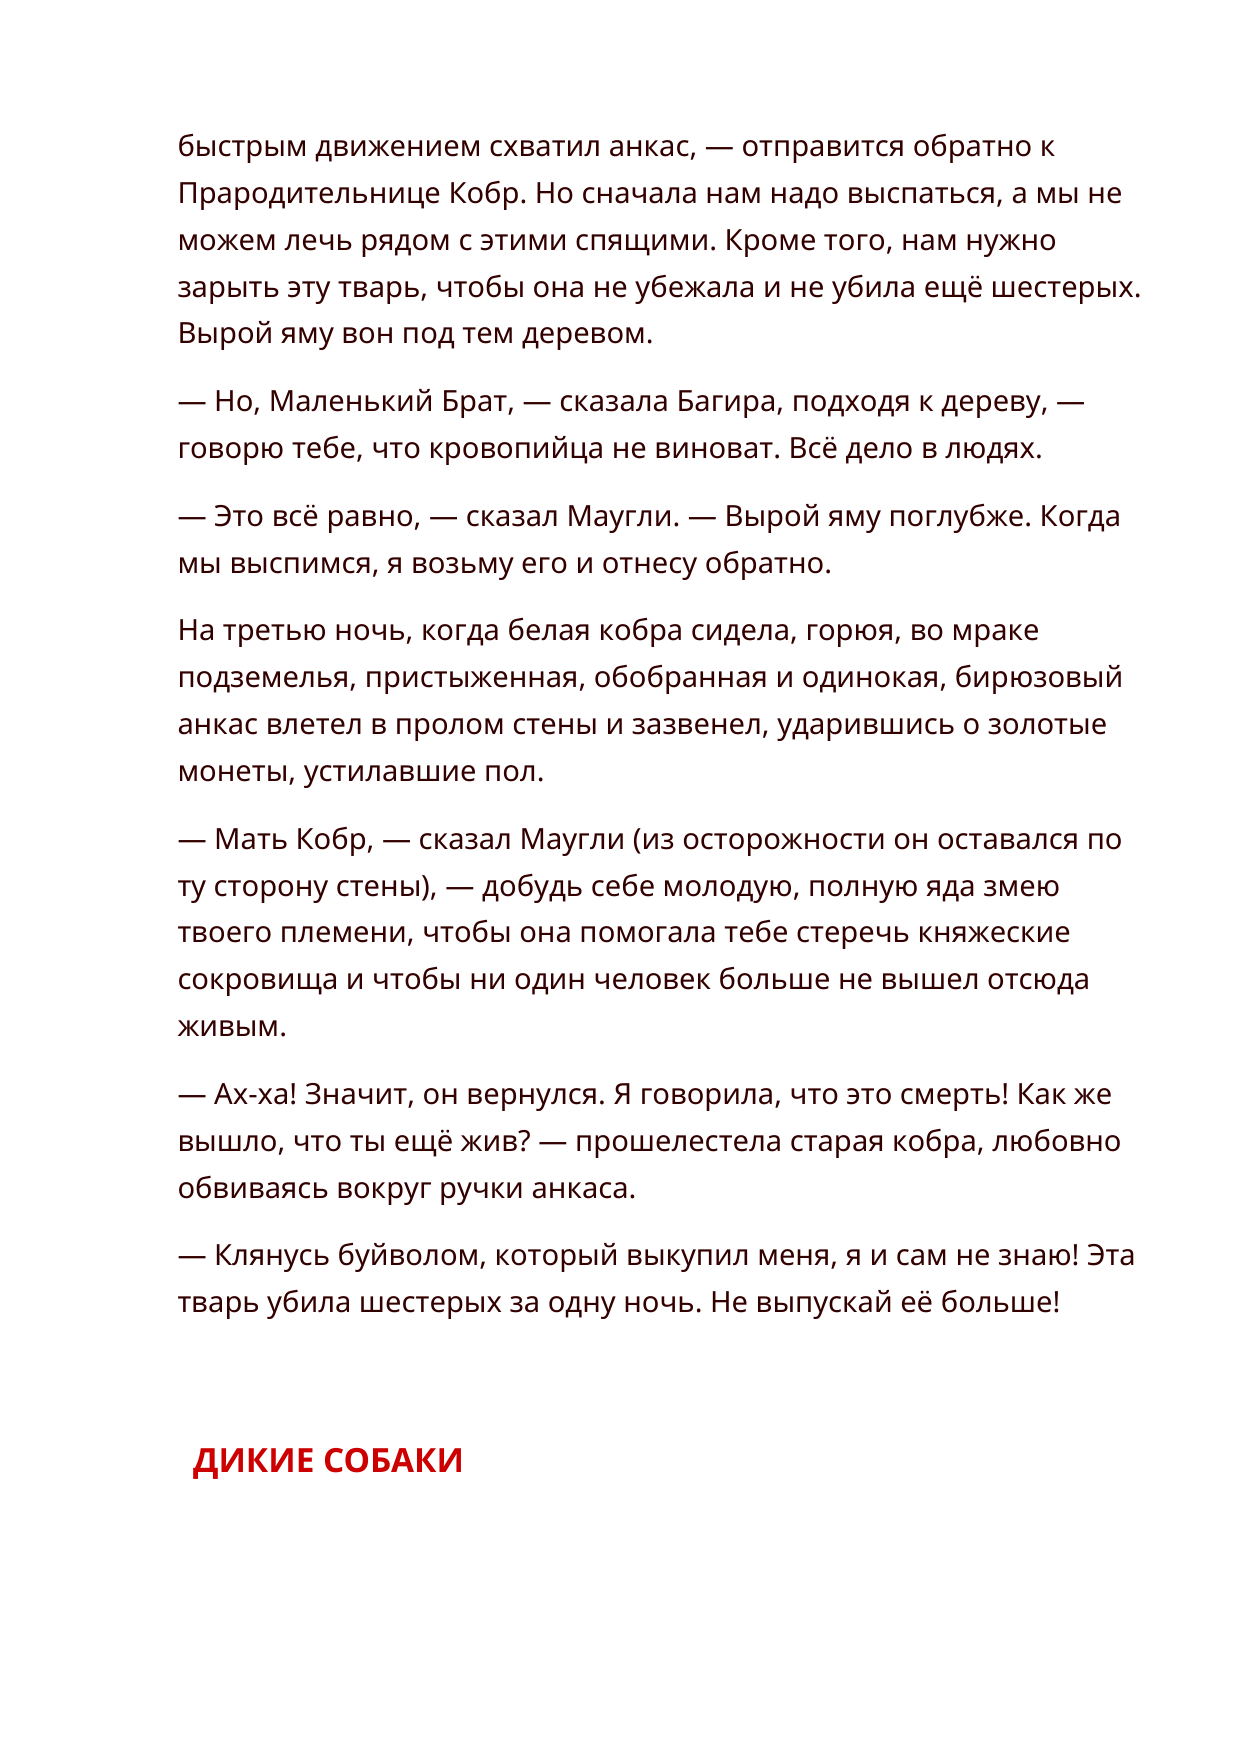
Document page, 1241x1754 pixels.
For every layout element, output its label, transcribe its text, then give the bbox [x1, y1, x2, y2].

text На третью ночь, когда белая кобра сидела, горюя, во мраке подземелья, пристыженная, обобранная и одинокая, бирюзовый анкас влетел в пролом стены и зазвенел, ударившись о золотые монеты, устилавшие пол. [177, 602, 1152, 790]
text — Мать Кобр, — сказал Маугли (из осторожности он оставался по ту сторону стены), — добудь себе молодую, полную яда змею твоего племени, чтобы она помогала тебе стеречь княжеские сокровища и чтобы ни один человек больше не вышел отсюда живым. [177, 811, 1152, 1045]
text — Но, Маленький Брат, — сказала Багира, подходя к дереву, — говорю тебе, что кровопийца не виноват. Всё дело в людях. [177, 373, 1152, 467]
text быстрым движением схватил анкас, — отправится обратно к Прародительнице Кобр. Но сначала нам надо выспаться, а мы не можем лечь рядом с этими спящими. Кроме того, нам нужно зарыть эту тварь, чтобы она не убежала и не убила ещё шестерых. Вырой яму вон под тем деревом. [177, 118, 1152, 352]
text — Ах-ха! Значит, он вернулся. Я говорила, что это смерть! Как же вышло, что ты ещё жив? — прошелестела старая кобра, любовно обвиваясь вокруг ручки анкаса. [177, 1066, 1152, 1207]
text — Клянусь буйволом, который выкупил меня, я и сам не знаю! Эта тварь убила шестерых за одну ночь. Не выпускай её больше! [177, 1227, 1152, 1321]
text — Это всё равно, — сказал Маугли. — Вырой яму поглубже. Когда мы выспимся, я возьму его и отнесу обратно. [177, 488, 1152, 582]
subtitle ДИКИЕ СОБАКИ [193, 1433, 1136, 1483]
